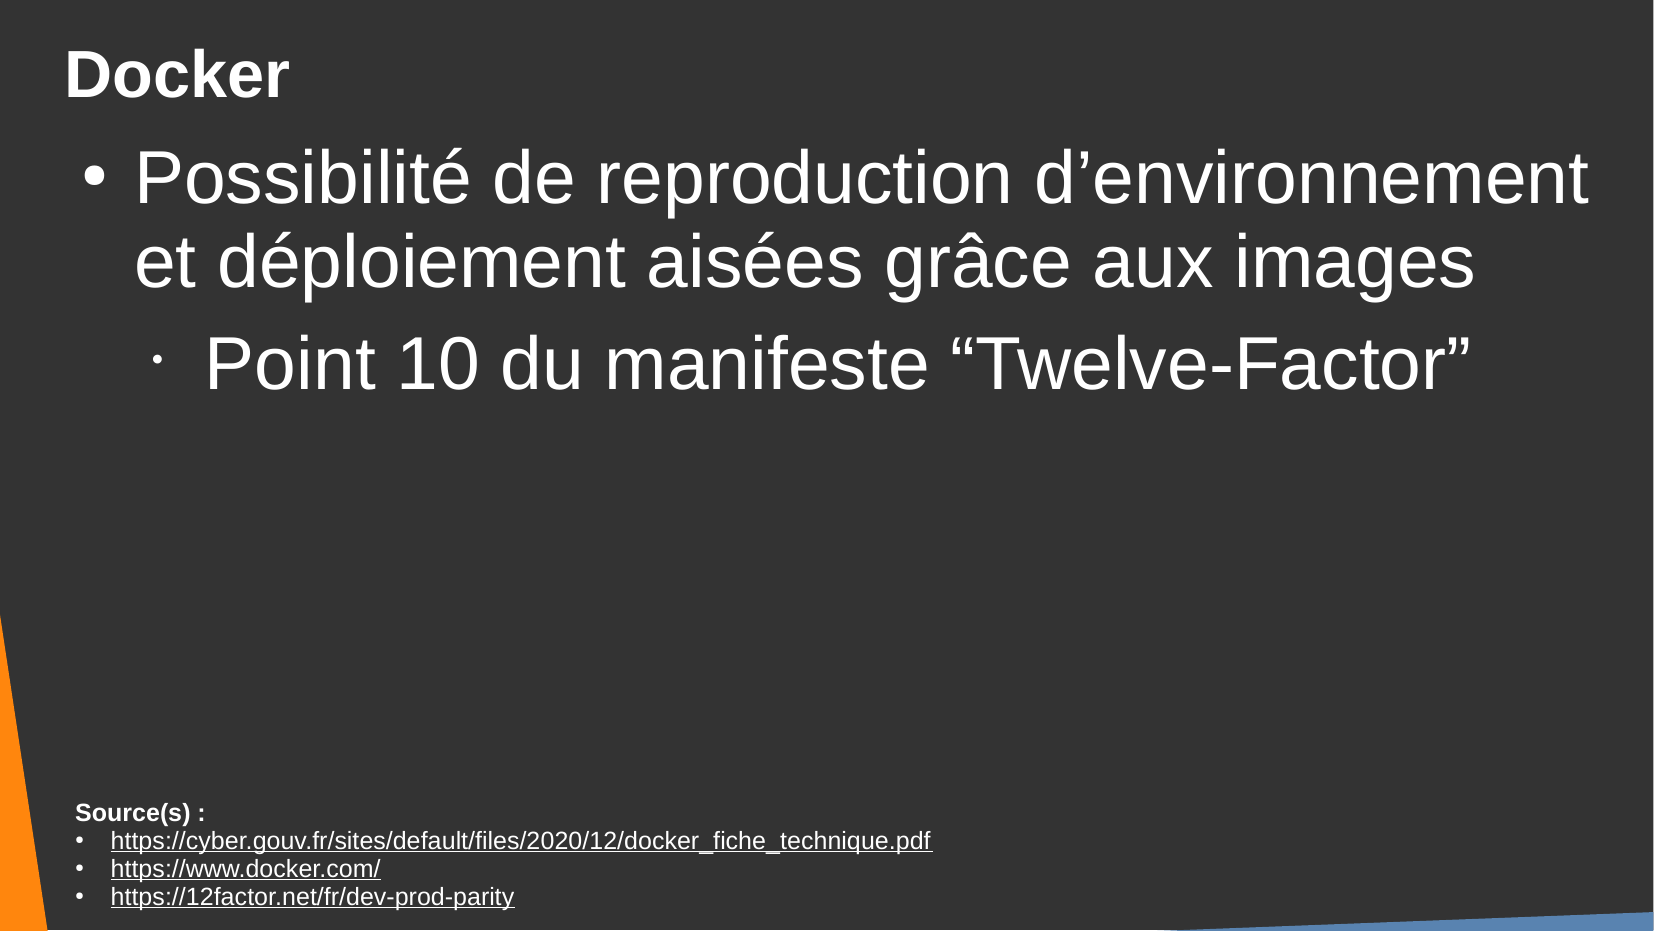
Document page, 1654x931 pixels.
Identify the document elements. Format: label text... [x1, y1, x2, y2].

list Possibilité de reproduction d’environnement et déploiement aisées grâce aux images Point 10 du manifeste “Twelve-Factor” [63, 135, 1607, 792]
text_box Source(s) : https://cyber.gouv.fr/sites/default/files/2020/12/docker_fiche_technique.pdf https://www.docker.com/ https://12factor.net/fr/dev-prod-parity [60, 791, 1546, 919]
title Docker [64, 37, 1105, 119]
text_box [0, 614, 48, 931]
text_box [1157, 912, 1654, 931]
